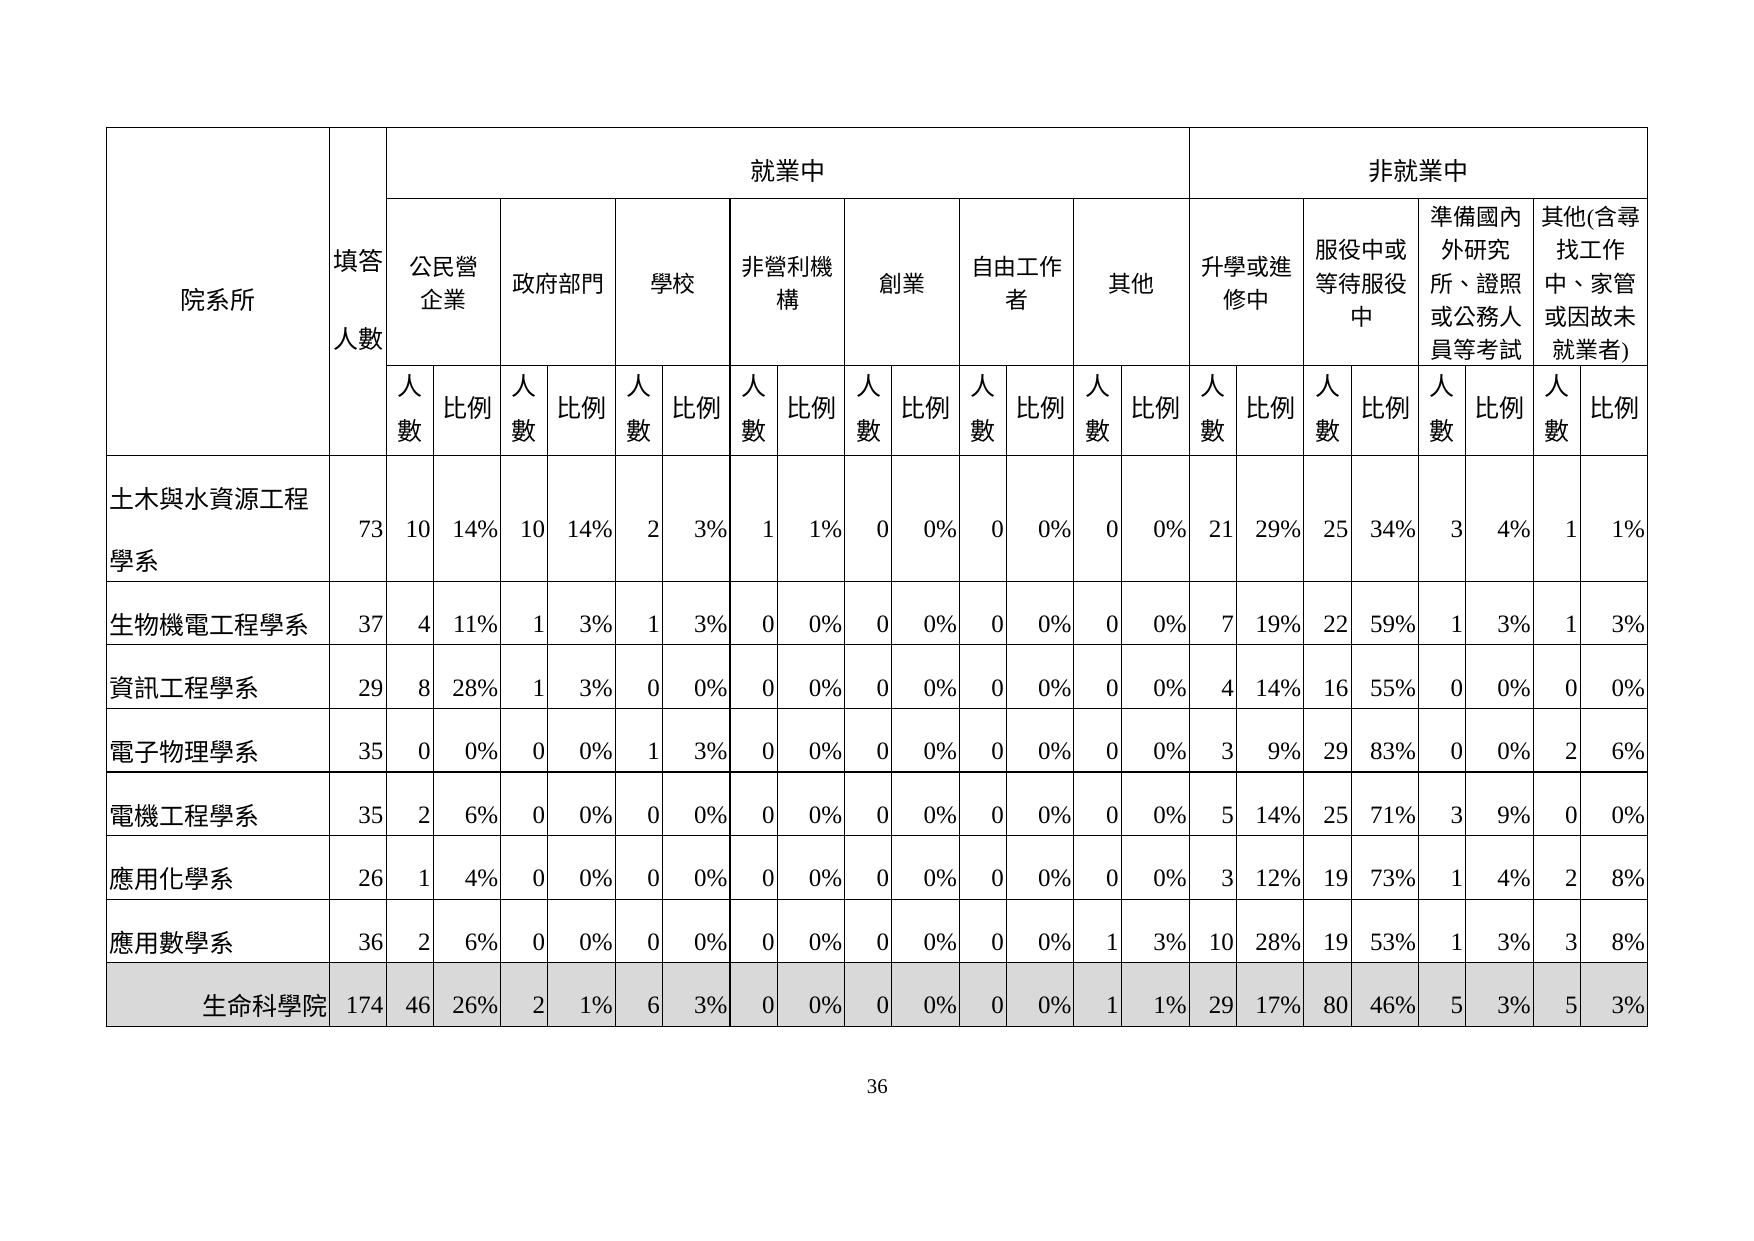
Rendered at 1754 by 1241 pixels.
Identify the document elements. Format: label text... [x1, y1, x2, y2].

table_cell 0 [960, 900, 1006, 962]
table_cell 0% [1466, 645, 1533, 708]
table_cell 0% [1466, 709, 1533, 771]
table_cell 0 [1074, 836, 1121, 898]
table_cell 0 [501, 900, 547, 962]
table_cell 升學或進修中 [1190, 199, 1303, 365]
table_cell 人數 [960, 366, 1006, 455]
table_cell 6 [616, 963, 662, 1026]
table_cell 1% [778, 456, 844, 581]
table_cell 0% [892, 836, 959, 898]
table_cell 0 [845, 963, 891, 1026]
table_cell 14% [434, 456, 500, 581]
table_cell 0 [1419, 709, 1465, 771]
table_cell 0% [1007, 963, 1073, 1026]
table_cell 9% [1466, 773, 1533, 835]
table_cell 80 [1304, 963, 1351, 1026]
table_cell 人數 [845, 366, 891, 455]
table_cell 3% [1581, 963, 1647, 1026]
table_cell 比例 [1237, 366, 1303, 455]
table_cell 2 [1534, 709, 1580, 771]
table_cell 35 [330, 709, 386, 771]
table_cell 26% [434, 963, 500, 1026]
table_cell 0% [1122, 456, 1189, 581]
table_cell 25 [1304, 456, 1351, 581]
table_cell 0% [434, 709, 500, 771]
table_cell 0 [616, 645, 662, 708]
table_cell 0% [778, 582, 844, 644]
table_cell 25 [1304, 773, 1351, 835]
table_cell 0% [1007, 709, 1073, 771]
table_cell 0 [1534, 645, 1580, 708]
table_cell 0 [731, 709, 777, 771]
table_cell 3 [1419, 773, 1465, 835]
table_cell 46 [387, 963, 433, 1026]
table_cell 0% [1007, 900, 1073, 962]
table_cell 1% [1581, 456, 1647, 581]
table_cell 10 [1190, 900, 1236, 962]
table_cell 4% [1466, 836, 1533, 898]
table_cell 公民營 企業 [387, 199, 500, 365]
table_cell 人數 [387, 366, 433, 455]
table_cell 0 [960, 963, 1006, 1026]
table_cell 16 [1304, 645, 1351, 708]
table_cell 0 [960, 709, 1006, 771]
table_cell 29 [330, 645, 386, 708]
table_cell 0 [960, 582, 1006, 644]
table_cell 3 [1419, 456, 1465, 581]
table_cell 0 [731, 900, 777, 962]
table_cell 0 [845, 900, 891, 962]
table_cell 3 [1190, 709, 1236, 771]
table_cell 5 [1534, 963, 1580, 1026]
table_cell 0% [548, 709, 615, 771]
table_cell 比例 [1007, 366, 1073, 455]
table_cell 0% [892, 709, 959, 771]
table_cell 36 [330, 900, 386, 962]
table_cell 3% [548, 582, 615, 644]
table_cell 0 [387, 709, 433, 771]
table_cell 0% [778, 709, 844, 771]
table_cell 3% [1581, 582, 1647, 644]
table_cell 0 [845, 709, 891, 771]
table_cell 28% [1237, 900, 1303, 962]
table_cell 0% [892, 582, 959, 644]
table_cell 2 [616, 456, 662, 581]
table_cell 0 [845, 773, 891, 835]
table_cell 3% [1122, 900, 1189, 962]
table_cell 3% [548, 645, 615, 708]
table_cell 29 [1304, 709, 1351, 771]
table_cell 21 [1190, 456, 1236, 581]
table_cell 29 [1190, 963, 1236, 1026]
table_cell 0% [1122, 645, 1189, 708]
table_cell 19 [1304, 836, 1351, 898]
table_cell 14% [548, 456, 615, 581]
table_cell 土木與水資源工程學系 [107, 456, 329, 581]
table_cell 35 [330, 773, 386, 835]
table_cell 生命科學院 [107, 963, 329, 1026]
table_cell 服役中或等待服役中 [1304, 199, 1418, 365]
table_cell 19% [1237, 582, 1303, 644]
table_cell 1 [387, 836, 433, 898]
table_cell 準備國內外研究所、證照或公務人員等考試 [1419, 199, 1533, 365]
table_cell 3% [1466, 963, 1533, 1026]
table_cell 71% [1352, 773, 1418, 835]
table_cell 人數 [1190, 366, 1236, 455]
table_cell 2 [387, 900, 433, 962]
table_cell 1% [548, 963, 615, 1026]
table_cell 0% [1122, 836, 1189, 898]
table_cell 0% [1007, 773, 1073, 835]
table_cell 3% [663, 963, 729, 1026]
table_cell 比例 [663, 366, 729, 455]
table_cell 4 [1190, 645, 1236, 708]
table_cell 5 [1190, 773, 1236, 835]
table_cell 0 [1074, 582, 1121, 644]
table_cell 5 [1419, 963, 1465, 1026]
table_cell 1 [1534, 582, 1580, 644]
table_cell 0 [960, 456, 1006, 581]
table_cell 19 [1304, 900, 1351, 962]
table_cell 人數 [1074, 366, 1121, 455]
table_cell 0% [892, 773, 959, 835]
table_cell 政府部門 [501, 199, 615, 365]
table_cell 11% [434, 582, 500, 644]
table_cell 0 [1074, 709, 1121, 771]
table_header 就業中 [387, 128, 1189, 198]
table_cell 0 [1074, 456, 1121, 581]
table_cell 0% [663, 773, 729, 835]
table_cell 自由工作者 [960, 199, 1073, 365]
table_cell 0 [731, 836, 777, 898]
table_cell 34% [1352, 456, 1418, 581]
table_cell 電機工程學系 [107, 773, 329, 835]
table_cell 0 [731, 645, 777, 708]
table_cell 55% [1352, 645, 1418, 708]
table_cell 7 [1190, 582, 1236, 644]
table_cell 8% [1581, 836, 1647, 898]
table_cell 53% [1352, 900, 1418, 962]
table_cell 0% [1581, 645, 1647, 708]
table_cell 人數 [1534, 366, 1580, 455]
table_cell 比例 [1352, 366, 1418, 455]
table_cell 1 [1419, 900, 1465, 962]
table_cell 0 [960, 836, 1006, 898]
table_cell 其他 [1074, 199, 1189, 365]
table_cell 1 [501, 582, 547, 644]
table_cell 0% [663, 645, 729, 708]
table_cell 其他(含尋找工作中、家管或因故未就業者) [1534, 199, 1647, 365]
table_cell 1 [1074, 963, 1121, 1026]
table_cell 0% [892, 645, 959, 708]
table_cell 12% [1237, 836, 1303, 898]
table_cell 0% [778, 836, 844, 898]
table_cell 比例 [548, 366, 615, 455]
table_cell 0 [1074, 773, 1121, 835]
table_cell 0% [778, 900, 844, 962]
table_cell 1 [1534, 456, 1580, 581]
table_cell 比例 [778, 366, 844, 455]
table_cell 1 [616, 709, 662, 771]
table_cell 0 [616, 900, 662, 962]
table_cell 73 [330, 456, 386, 581]
table_cell 非營利機構 [731, 199, 844, 365]
table_cell 0% [1007, 456, 1073, 581]
table_cell 46% [1352, 963, 1418, 1026]
table_cell 0% [663, 900, 729, 962]
table_cell 174 [330, 963, 386, 1026]
table_cell 0% [548, 836, 615, 898]
table_cell 4% [1466, 456, 1533, 581]
table_cell 3 [1534, 900, 1580, 962]
table_cell 0% [1122, 709, 1189, 771]
table_cell 3% [663, 709, 729, 771]
table_cell 0% [548, 773, 615, 835]
table_cell 1 [1419, 582, 1465, 644]
table_cell 0% [1122, 773, 1189, 835]
table_cell 83% [1352, 709, 1418, 771]
table_cell 人數 [1419, 366, 1465, 455]
table_cell 0 [501, 709, 547, 771]
table_cell 3% [663, 582, 729, 644]
table_cell 2 [501, 963, 547, 1026]
table_cell 37 [330, 582, 386, 644]
table_cell 8% [1581, 900, 1647, 962]
table_cell 17% [1237, 963, 1303, 1026]
table_cell 資訊工程學系 [107, 645, 329, 708]
table_cell 0% [1007, 836, 1073, 898]
table_header 填答 人數 [330, 128, 386, 455]
table_cell 創業 [845, 199, 959, 365]
table_cell 73% [1352, 836, 1418, 898]
table_cell 生物機電工程學系 [107, 582, 329, 644]
table_cell 0 [960, 773, 1006, 835]
table_cell 14% [1237, 645, 1303, 708]
table_cell 0 [1074, 645, 1121, 708]
table_cell 1% [1122, 963, 1189, 1026]
table_cell 8 [387, 645, 433, 708]
table_cell 人數 [731, 366, 777, 455]
table_cell 應用數學系 [107, 900, 329, 962]
table_cell 3 [1190, 836, 1236, 898]
table_cell 1 [616, 582, 662, 644]
table_cell 比例 [892, 366, 959, 455]
table_cell 6% [434, 900, 500, 962]
table_cell 電子物理學系 [107, 709, 329, 771]
table_cell 0 [845, 645, 891, 708]
table_cell 29% [1237, 456, 1303, 581]
table_cell 1 [731, 456, 777, 581]
table_cell 3% [1466, 900, 1533, 962]
table_cell 人數 [616, 366, 662, 455]
table_cell 0 [616, 773, 662, 835]
table_cell 1 [501, 645, 547, 708]
table_cell 0 [616, 836, 662, 898]
table_cell 6% [434, 773, 500, 835]
table_header 院系所 [107, 128, 329, 455]
table_cell 比例 [434, 366, 500, 455]
table_cell 4 [387, 582, 433, 644]
table_cell 1 [1074, 900, 1121, 962]
table_cell 10 [501, 456, 547, 581]
table_cell 0% [548, 900, 615, 962]
table_cell 10 [387, 456, 433, 581]
table_cell 0% [1007, 645, 1073, 708]
table_cell 0% [1007, 582, 1073, 644]
table_cell 9% [1237, 709, 1303, 771]
table_cell 0% [1122, 582, 1189, 644]
table_cell 4% [434, 836, 500, 898]
table_cell 0 [731, 773, 777, 835]
table_cell 0 [501, 773, 547, 835]
table_cell 26 [330, 836, 386, 898]
table_cell 0 [960, 645, 1006, 708]
table_cell 人數 [501, 366, 547, 455]
table_cell 0% [892, 963, 959, 1026]
table_cell 28% [434, 645, 500, 708]
table_cell 學校 [616, 199, 729, 365]
table_cell 0% [663, 836, 729, 898]
table_cell 0% [778, 963, 844, 1026]
table_cell 應用化學系 [107, 836, 329, 898]
table_cell 0% [778, 645, 844, 708]
table_cell 比例 [1466, 366, 1533, 455]
table_cell 1 [1419, 836, 1465, 898]
table_cell 0 [501, 836, 547, 898]
table_cell 59% [1352, 582, 1418, 644]
table_cell 0 [731, 963, 777, 1026]
table_cell 3% [1466, 582, 1533, 644]
table_cell 0 [845, 582, 891, 644]
table_cell 0 [1534, 773, 1580, 835]
table_cell 22 [1304, 582, 1351, 644]
table_header 非就業中 [1190, 128, 1647, 198]
table_cell 0% [892, 900, 959, 962]
table_cell 2 [387, 773, 433, 835]
table_cell 比例 [1581, 366, 1647, 455]
table_cell 0% [778, 773, 844, 835]
table_cell 0 [731, 582, 777, 644]
table_cell 0 [1419, 645, 1465, 708]
table_cell 2 [1534, 836, 1580, 898]
table_cell 14% [1237, 773, 1303, 835]
table_cell 0 [845, 456, 891, 581]
table_cell 人數 [1304, 366, 1351, 455]
table_cell 0% [1581, 773, 1647, 835]
table_cell 比例 [1122, 366, 1189, 455]
table_cell 0% [892, 456, 959, 581]
table_cell 3% [663, 456, 729, 581]
table_cell 6% [1581, 709, 1647, 771]
table_cell 0 [845, 836, 891, 898]
